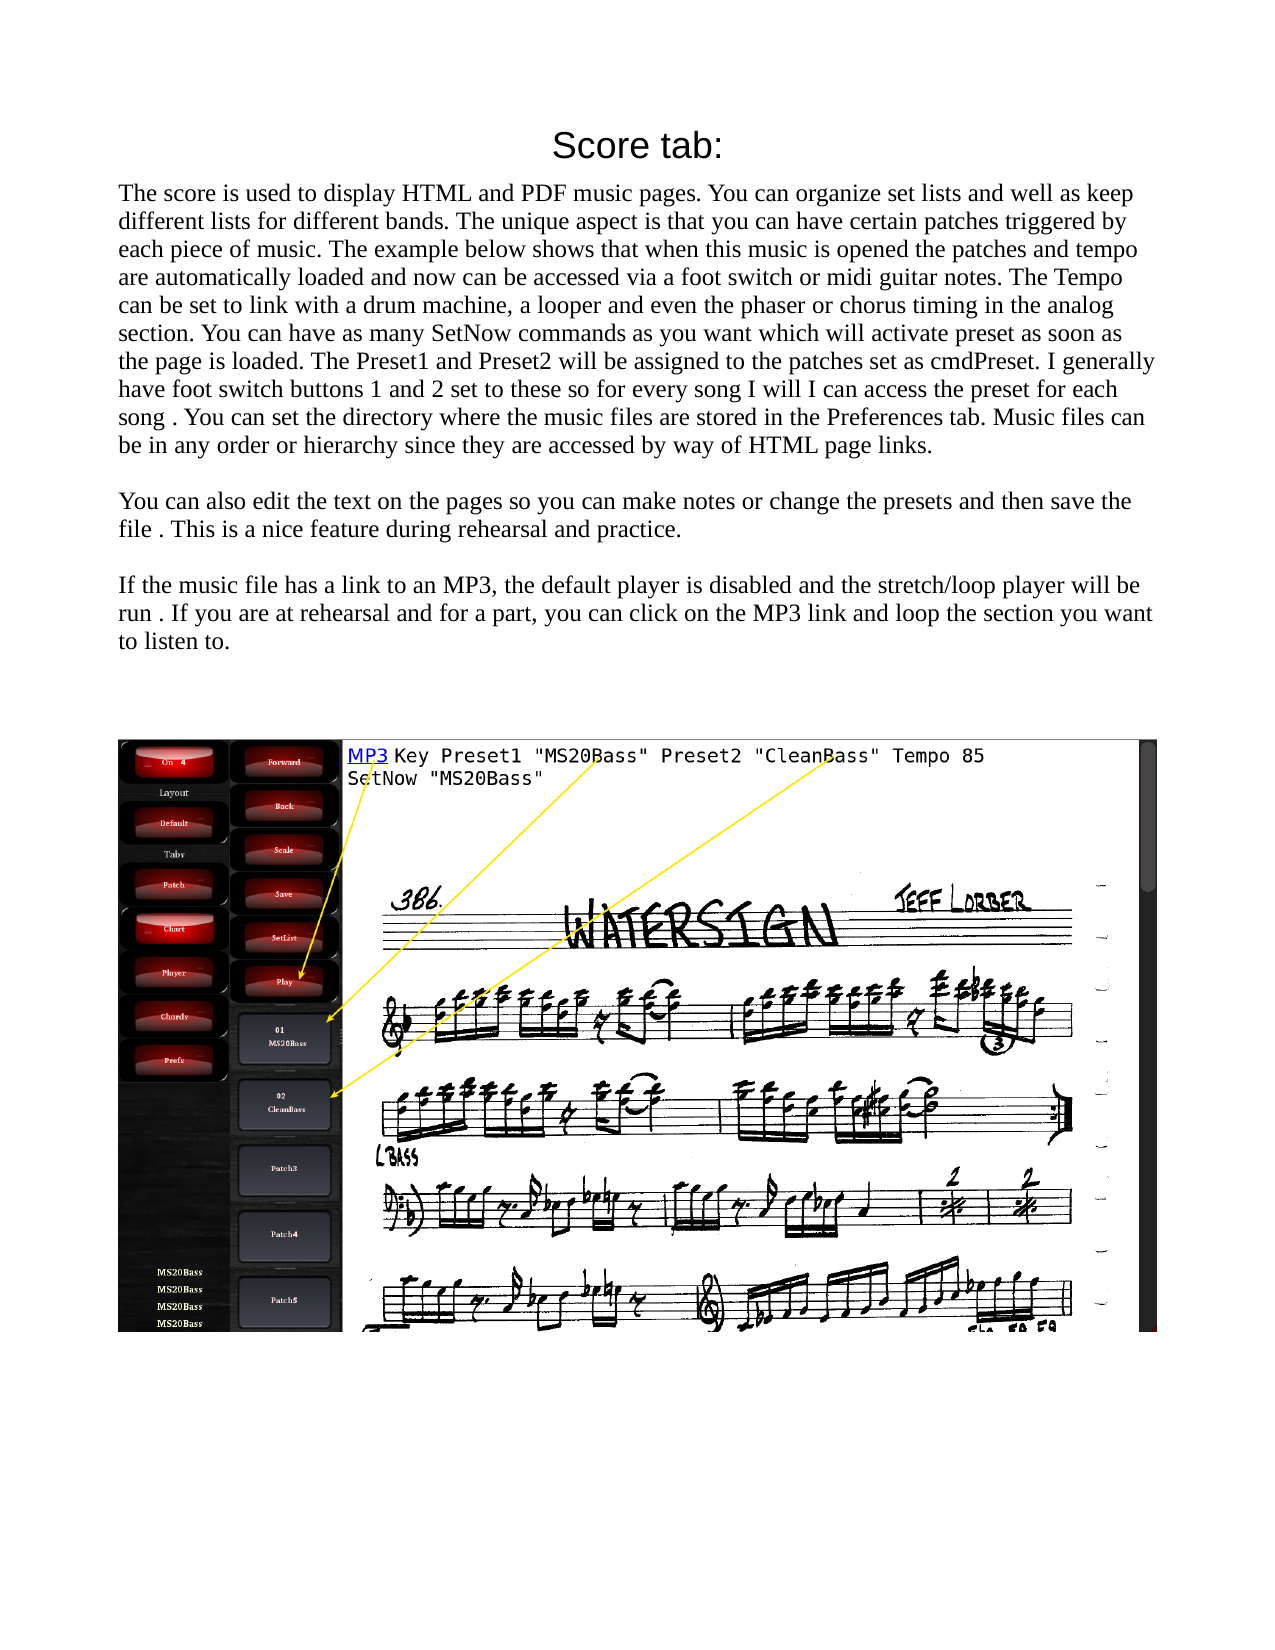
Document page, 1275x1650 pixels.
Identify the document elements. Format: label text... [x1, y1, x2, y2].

subtitle Score tab: [118, 124, 1157, 166]
picture [118, 739, 1157, 1332]
text The score is used to display HTML and PDF music pages. You can organize set lists and well as keep different lists for different bands. The unique aspect is that you can have certain patches triggered by each piece of music. The example below shows that when this music is opened the patches and tempo are automatically loaded and now can be accessed via a foot switch or midi guitar notes. The Tempo can be set to link with a drum machine, a looper and even the phaser or chorus timing in the analog section. You can have as many SetNow commands as you want which will activate preset as soon as the page is loaded. The Preset1 and Preset2 will be assigned to the patches set as cmdPreset. I generally have foot switch buttons 1 and 2 set to these so for every song I will I can access the preset for each song . You can set the directory where the music files are stored in the Preferences tab. Music files can be in any order or hierarchy since they are accessed by way of HTML page links. [118, 179, 1157, 459]
text You can also edit the text on the pages so you can make notes or change the presets and then save the file . This is a nice feature during rehearsal and practice. [118, 487, 1157, 543]
text If the music file has a link to an MP3, the default player is disabled and the stretch/loop player will be run . If you are at rehearsal and for a part, you can click on the MP3 link and loop the section you want to listen to. [118, 571, 1157, 655]
